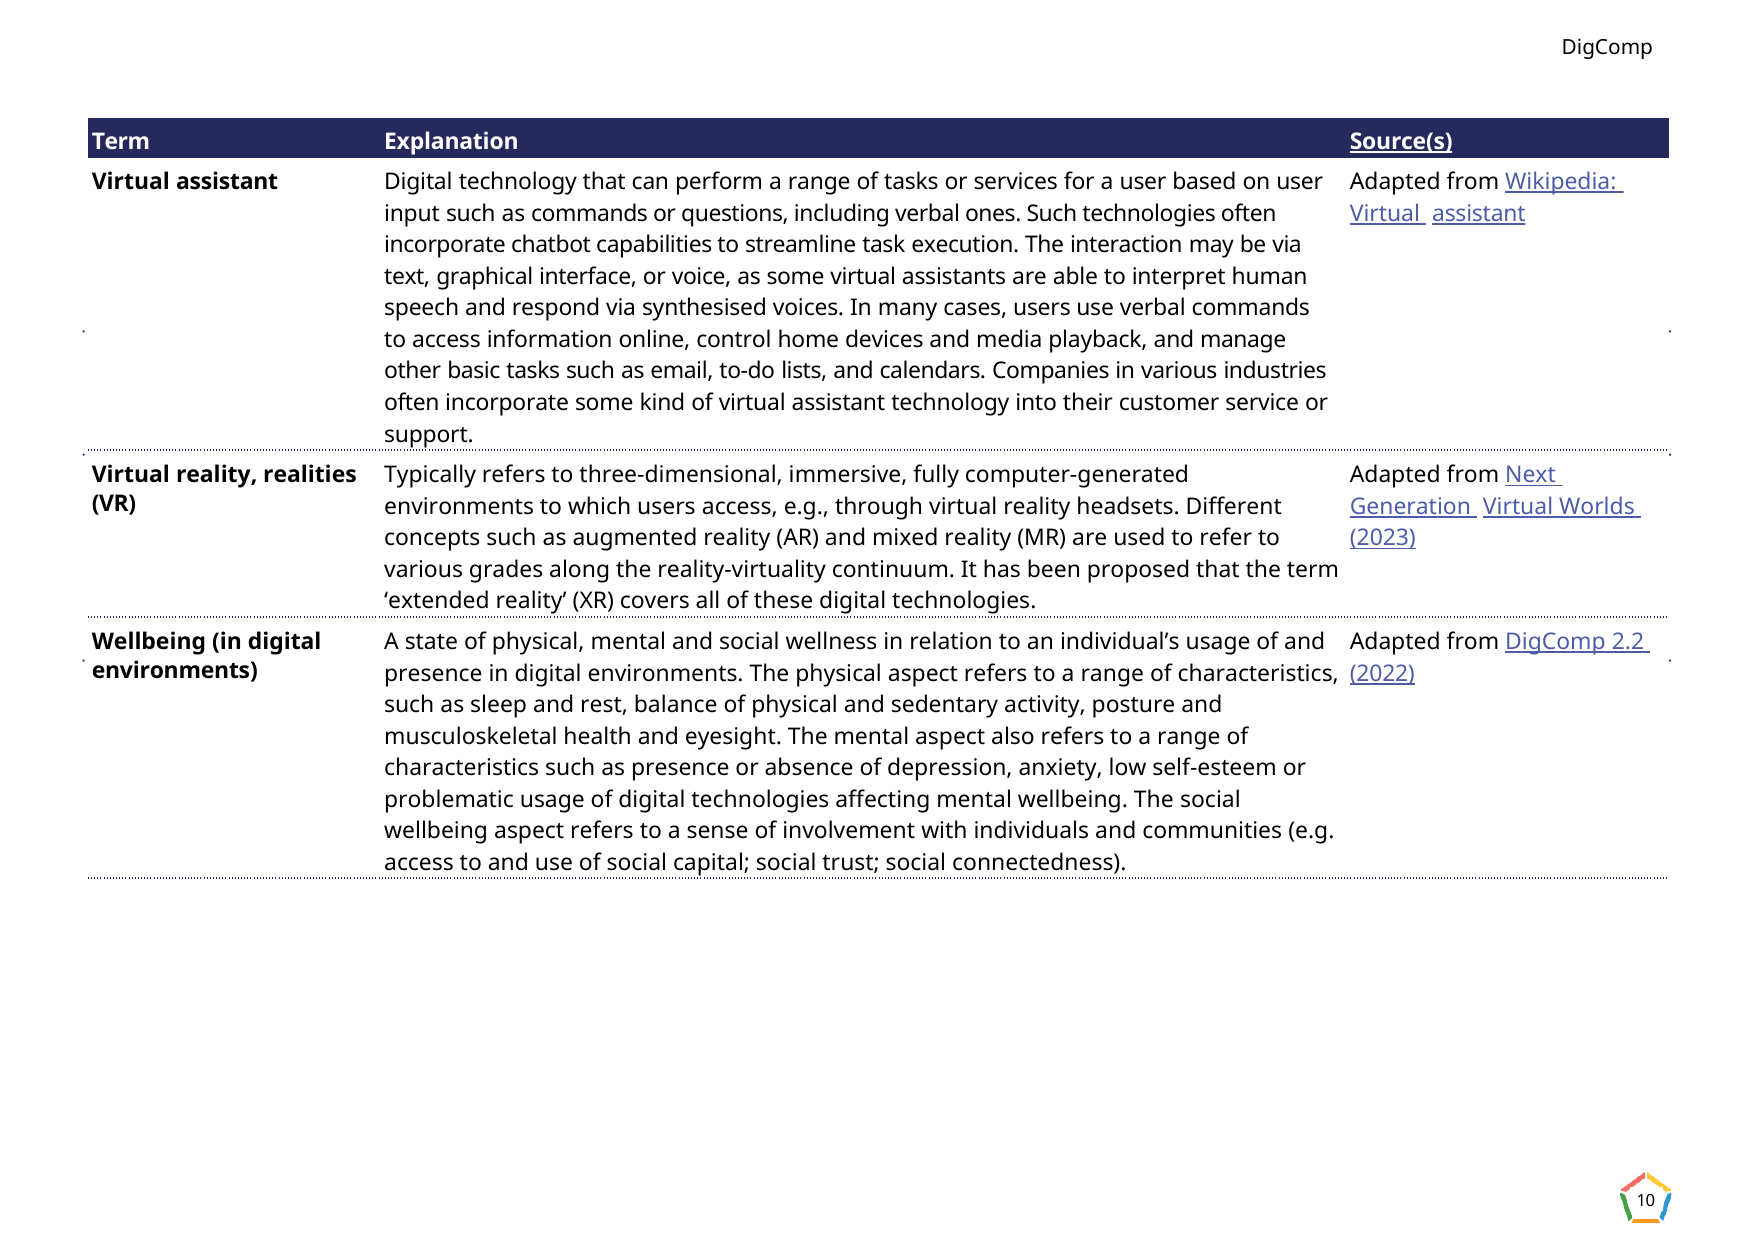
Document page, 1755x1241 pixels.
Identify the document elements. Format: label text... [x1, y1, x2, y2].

table_header Term [88, 118, 361, 158]
table_cell Virtual assistant [88, 158, 361, 449]
table_cell Adapted from DigComp 2.2 (2022) [1341, 616, 1669, 877]
table_cell Digital technology that can perform a range of tasks or services for a user based on user input such as commands or questions, including verbal ones. Such technologies often incorporate chatbot capabilities to streamline task execution. The interaction may be via text, graphical interface, or voice, as some virtual assistants are able to interpret human speech and respond via synthesised voices. In many cases, users use verbal commands to access information online, control home devices and media playback, and manage other basic tasks such as email, to-do lists, and calendars. Companies in various industries often incorporate some kind of virtual assistant technology into their customer service or support. [361, 158, 1341, 449]
table_cell Adapted from Wikipedia: Virtual assistant [1341, 158, 1669, 449]
table_header Source(s) [1341, 118, 1669, 158]
table_cell Typically refers to three-dimensional, immersive, fully computer-generated environments to which users access, e.g., through virtual reality headsets. Different concepts such as augmented reality (AR) and mixed reality (MR) are used to refer to various grades along the reality-virtuality continuum. It has been proposed that the term ‘extended reality’ (XR) covers all of these digital technologies. [361, 449, 1341, 616]
table_cell Wellbeing (in digital environments) [88, 616, 361, 877]
table_header Explanation [361, 118, 1341, 158]
table_cell Virtual reality, realities (VR) [88, 449, 361, 616]
table_cell Adapted from Next Generation Virtual Worlds (2023) [1341, 449, 1669, 616]
table_cell A state of physical, mental and social wellness in relation to an individual’s usage of and presence in digital environments. The physical aspect refers to a range of characteristics, such as sleep and rest, balance of physical and sedentary activity, posture and musculoskeletal health and eyesight. The mental aspect also refers to a range of characteristics such as presence or absence of depression, anxiety, low self-esteem or problematic usage of digital technologies affecting mental wellbeing. The social wellbeing aspect refers to a sense of involvement with individuals and communities (e.g. access to and use of social capital; social trust; social connectedness). [361, 616, 1341, 877]
